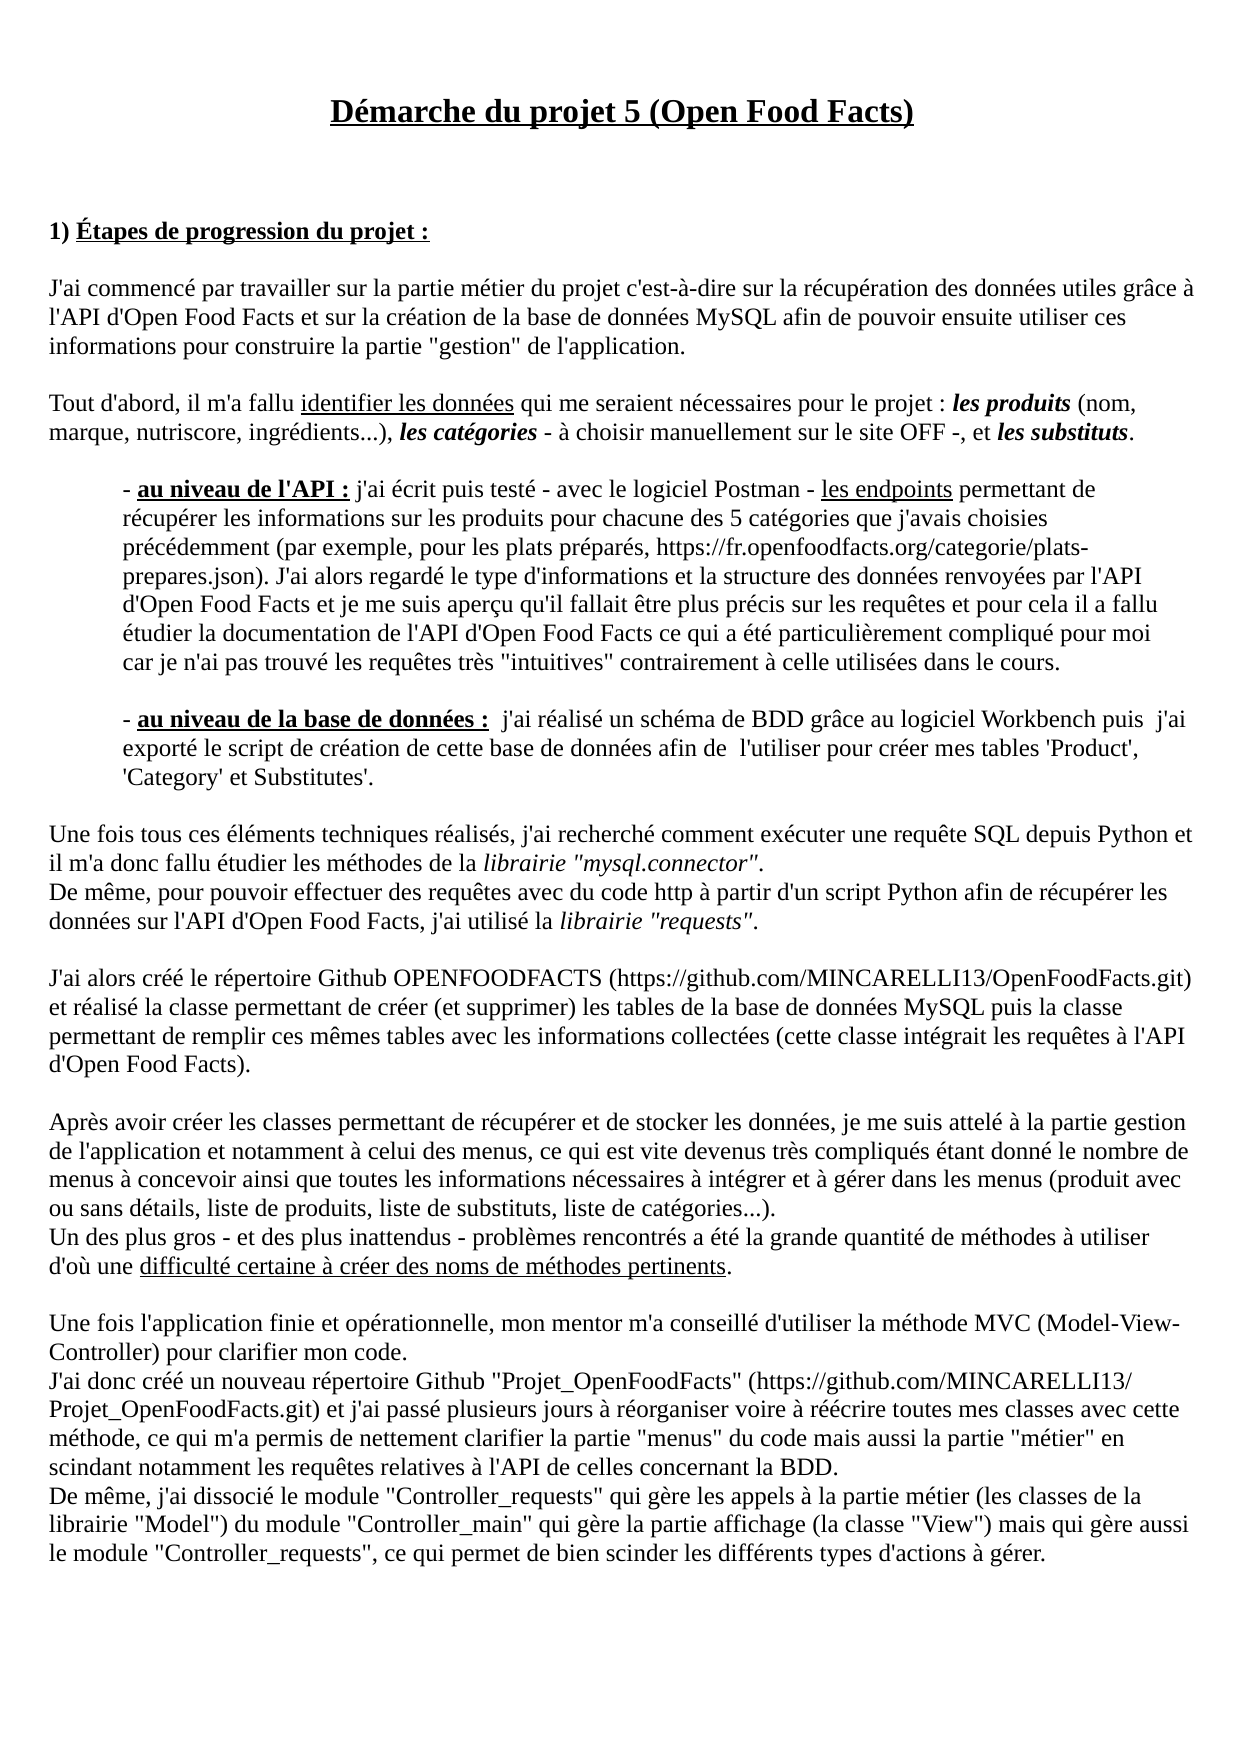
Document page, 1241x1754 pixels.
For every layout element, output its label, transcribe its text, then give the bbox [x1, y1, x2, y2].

text Tout d'abord, il m'a fallu identifier les données qui me seraient nécessaires pour le projet : les produits (nom, marque, nutriscore, ingrédients...), les catégories - à choisir manuellement sur le site OFF -, et les substituts. [49, 388, 1195, 446]
text Une fois tous ces éléments techniques réalisés, j'ai recherché comment exécuter une requête SQL depuis Python et il m'a donc fallu étudier les méthodes de la librairie "mysql.connector". [49, 819, 1195, 877]
text Après avoir créer les classes permettant de récupérer et de stocker les données, je me suis attelé à la partie gestion de l'application et notamment à celui des menus, ce qui est vite devenus très compliqués étant donné le nombre de menus à concevoir ainsi que toutes les informations nécessaires à intégrer et à gérer dans les menus (produit avec ou sans détails, liste de produits, liste de substituts, liste de catégories...). [49, 1107, 1195, 1222]
text Démarche du projet 5 (Open Food Facts) [49, 91, 1195, 129]
text J'ai donc créé un nouveau répertoire Github "Projet_OpenFoodFacts" (https://github.com/MINCARELLI13/ [49, 1366, 1195, 1394]
text - au niveau de la base de données : j'ai réalisé un schéma de BDD grâce au logiciel Workbench puis j'ai exporté le script de création de cette base de données afin de l'utiliser pour créer mes tables 'Product', 'Category' et Substitutes'. [49, 704, 1195, 791]
text De même, j'ai dissocié le module "Controller_requests" qui gère les appels à la partie métier (les classes de la librairie "Model") du module "Controller_main" qui gère la partie affichage (la classe "View") mais qui gère aussi le module "Controller_requests", ce qui permet de bien scinder les différents types d'actions à gérer. [49, 1481, 1195, 1567]
text 1) Étapes de progression du projet : [49, 216, 1195, 244]
text De même, pour pouvoir effectuer des requêtes avec du code http à partir d'un script Python afin de récupérer les données sur l'API d'Open Food Facts, j'ai utilisé la librairie "requests". [49, 877, 1195, 934]
text J'ai commencé par travailler sur la partie métier du projet c'est-à-dire sur la récupération des données utiles grâce à l'API d'Open Food Facts et sur la création de la base de données MySQL afin de pouvoir ensuite utiliser ces informations pour construire la partie "gestion" de l'application. [49, 273, 1195, 359]
text Une fois l'application finie et opérationnelle, mon mentor m'a conseillé d'utiliser la méthode MVC (Model-View-Controller) pour clarifier mon code. [49, 1308, 1195, 1366]
text J'ai alors créé le répertoire Github OPENFOODFACTS (https://github.com/MINCARELLI13/OpenFoodFacts.git) et réalisé la classe permettant de créer (et supprimer) les tables de la base de données MySQL puis la classe permettant de remplir ces mêmes tables avec les informations collectées (cette classe intégrait les requêtes à l'API d'Open Food Facts). [49, 963, 1195, 1078]
text - au niveau de l'API : j'ai écrit puis testé - avec le logiciel Postman - les endpoints permettant de récupérer les informations sur les produits pour chacune des 5 catégories que j'avais choisies précédemment (par exemple, pour les plats préparés, https://fr.openfoodfacts.org/categorie/plats- prepares.json). J'ai alors regardé le type d'informations et la structure des données renvoyées par l'API d'Open Food Facts et je me suis aperçu qu'il fallait être plus précis sur les requêtes et pour cela il a fallu étudier la documentation de l'API d'Open Food Facts ce qui a été particulièrement compliqué pour moi car je n'ai pas trouvé les requêtes très "intuitives" contrairement à celle utilisées dans le cours. [49, 474, 1195, 676]
text Projet_OpenFoodFacts.git) et j'ai passé plusieurs jours à réorganiser voire à réécrire toutes mes classes avec cette méthode, ce qui m'a permis de nettement clarifier la partie "menus" du code mais aussi la partie "métier" en scindant notamment les requêtes relatives à l'API de celles concernant la BDD. [49, 1394, 1195, 1481]
text Un des plus gros - et des plus inattendus - problèmes rencontrés a été la grande quantité de méthodes à utiliser d'où une difficulté certaine à créer des noms de méthodes pertinents. [49, 1222, 1195, 1279]
